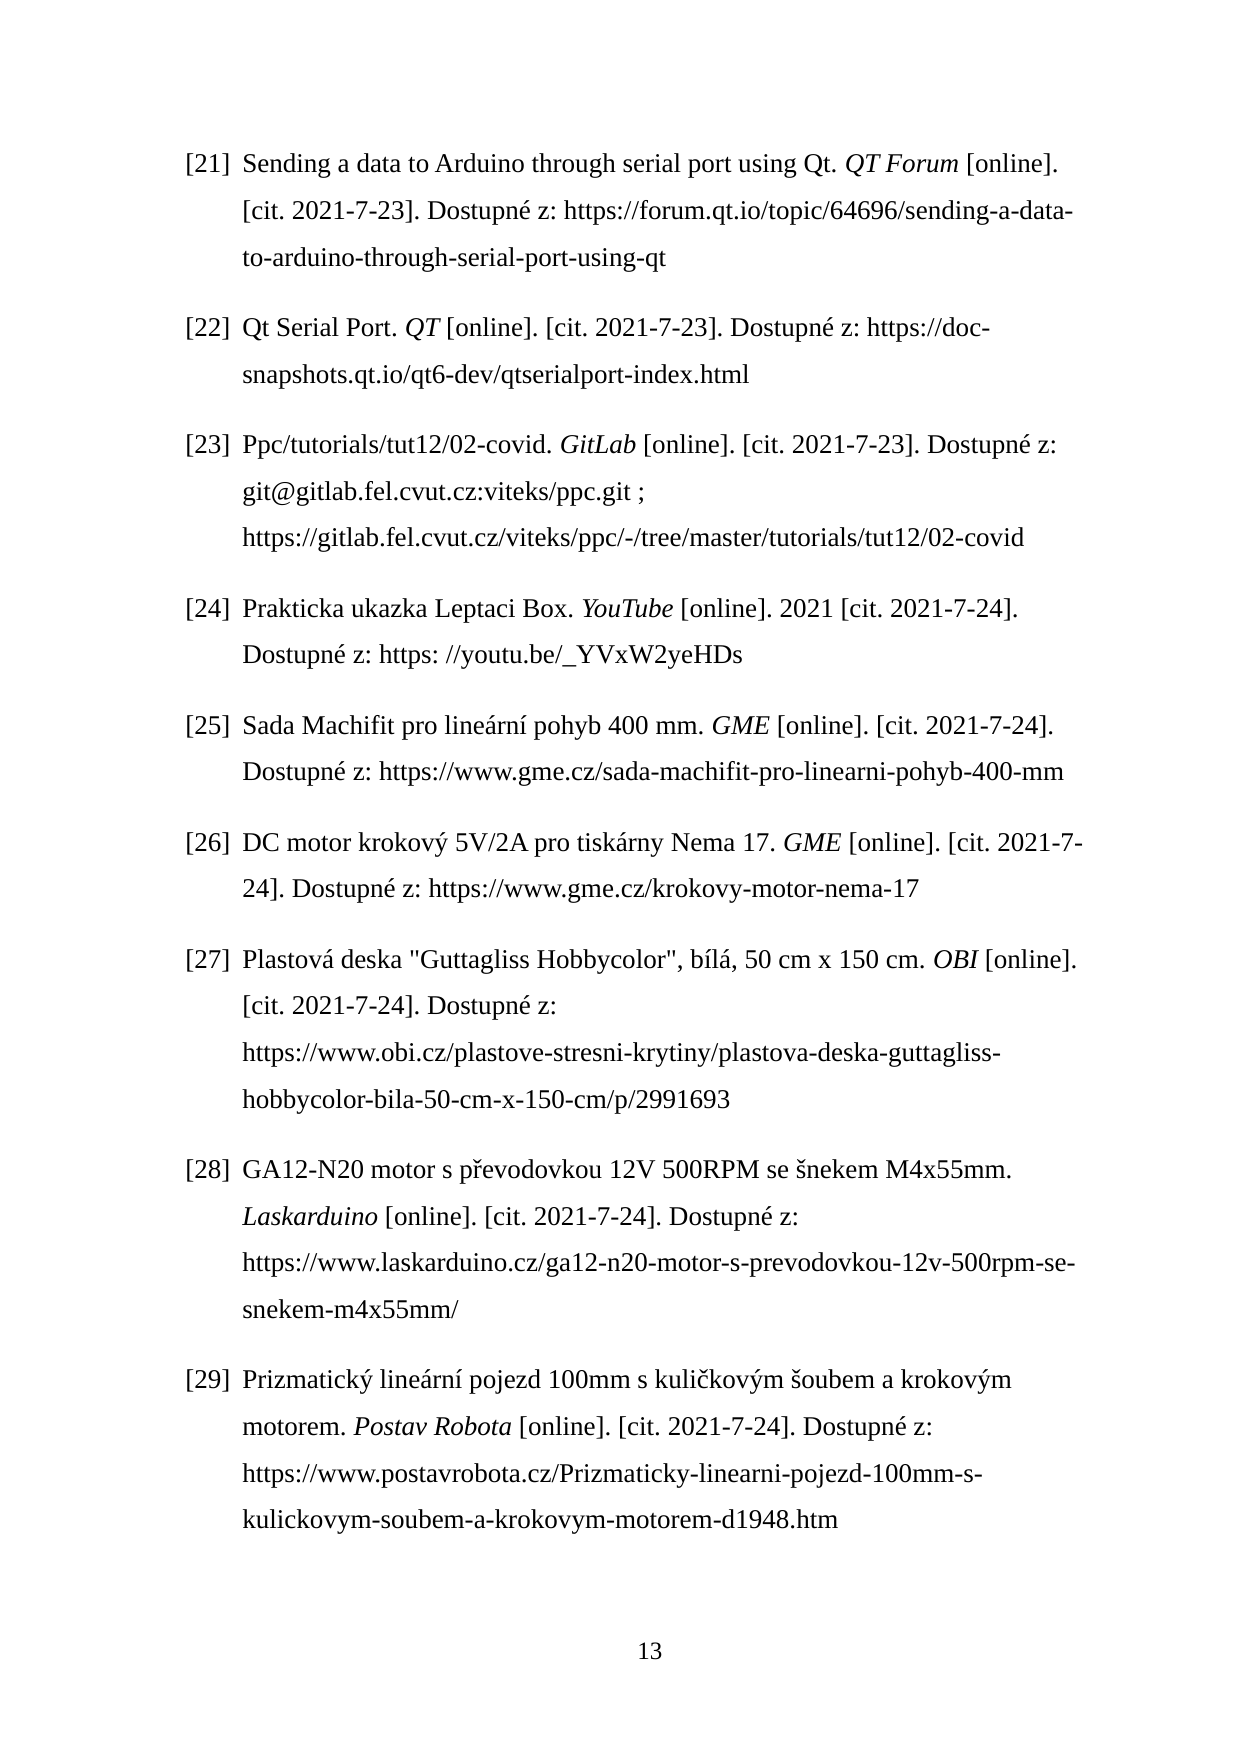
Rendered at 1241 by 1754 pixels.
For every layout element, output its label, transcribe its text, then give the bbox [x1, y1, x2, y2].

list Prizmatický lineární pojezd 100mm s kuličkovým šoubem a krokovým motorem. Postav Robota [online]. [cit. 2021-7-24]. Dostupné z: https://www.postavrobota.cz/Prizmaticky-linearni-pojezd-100mm-s-kulickovym-soubem-a-krokovym-motorem-d1948.htm [185, 1363, 1093, 1534]
list Ppc/tutorials/tut12/02-covid. GitLab [online]. [cit. 2021-7-23]. Dostupné z: git@gitlab.fel.cvut.cz:viteks/ppc.git ; https://gitlab.fel.cvut.cz/viteks/ppc/-/tree/master/tutorials/tut12/02-covid [185, 428, 1093, 553]
list Sada Machifit pro lineární pohyb 400 mm. GME [online]. [cit. 2021-7-24]. Dostupné z: https://www.gme.cz/sada-machifit-pro-linearni-pohyb-400-mm [185, 709, 1093, 787]
list Qt Serial Port. QT [online]. [cit. 2021-7-23]. Dostupné z: https://doc-snapshots.qt.io/qt6-dev/qtserialport-index.html [185, 311, 1093, 389]
list Plastová deska "Guttagliss Hobbycolor", bílá, 50 cm x 150 cm. OBI [online]. [cit. 2021-7-24]. Dostupné z: https://www.obi.cz/plastove-stresni-krytiny/plastova-deska-guttagliss-hobbycolor-bila-50-cm-x-150-cm/p/2991693 [185, 943, 1093, 1114]
list GA12-N20 motor s převodovkou 12V 500RPM se šnekem M4x55mm. Laskarduino [online]. [cit. 2021-7-24]. Dostupné z: https://www.laskarduino.cz/ga12-n20-motor-s-prevodovkou-12v-500rpm-se-snekem-m4x55mm/ [185, 1153, 1093, 1324]
list Sending a data to Arduino through serial port using Qt. QT Forum [online]. [cit. 2021-7-23]. Dostupné z: https://forum.qt.io/topic/64696/sending-a-data-to-arduino-through-serial-port-using-qt [185, 148, 1093, 272]
list Prakticka ukazka Leptaci Box. YouTube [online]. 2021 [cit. 2021-7-24]. Dostupné z: https: //youtu.be/_YVxW2yeHDs [185, 592, 1093, 670]
list DC motor krokový 5V/2A pro tiskárny Nema 17. GME [online]. [cit. 2021-7-24]. Dostupné z: https://www.gme.cz/krokovy-motor-nema-17 [185, 826, 1093, 904]
